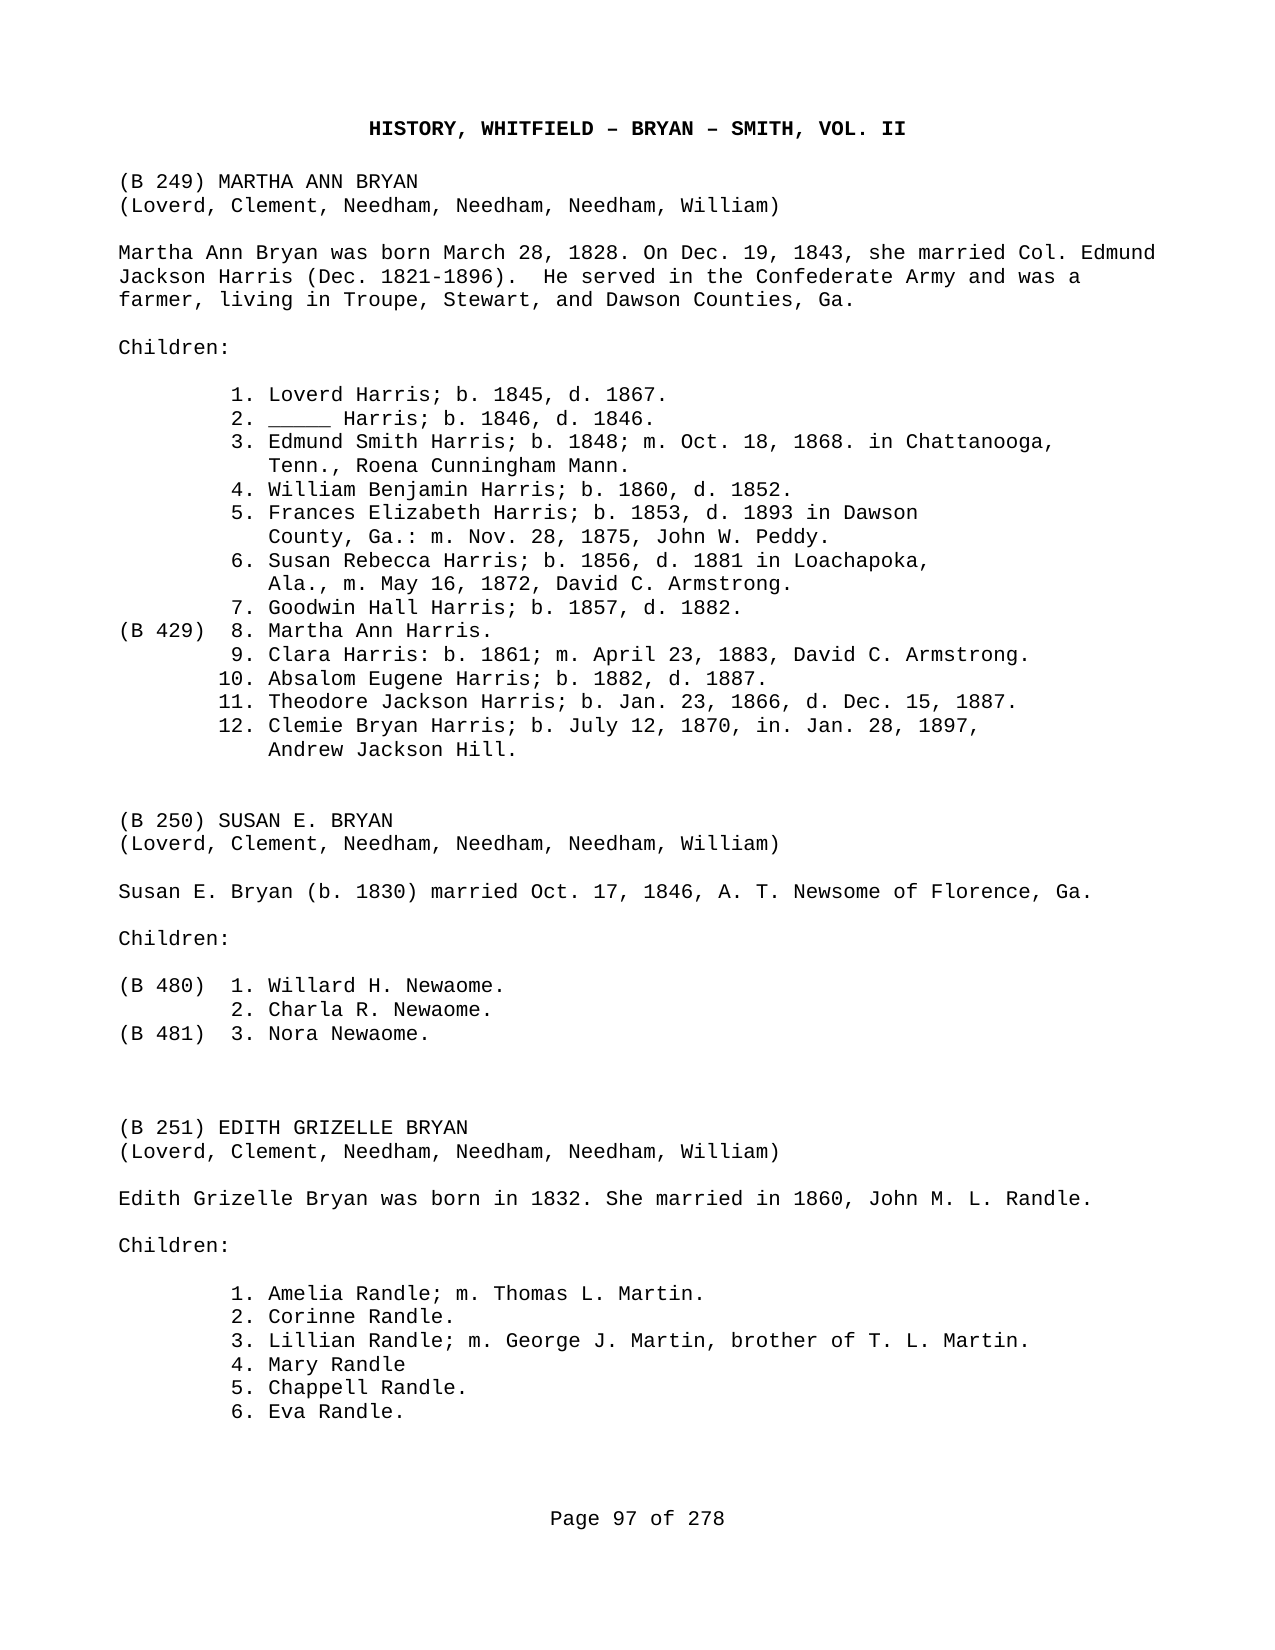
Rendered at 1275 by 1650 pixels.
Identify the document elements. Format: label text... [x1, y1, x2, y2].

text 3. Edmund Smith Harris; b. 1848; m. Oct. 18, 1868. in Chattanooga, [118, 431, 1157, 455]
text 2. _____ Harris; b. 1846, d. 1846. [118, 408, 1157, 431]
text County, Ga.: m. Nov. 28, 1875, John W. Peddy. [118, 526, 1157, 549]
text 6. Eva Randle. [118, 1401, 1157, 1424]
text (Loverd, Clement, Needham, Needham, Needham, William) [118, 833, 1157, 857]
text (B 250) SUSAN E. BRYAN [118, 810, 1157, 833]
text Susan E. Bryan (b. 1830) married Oct. 17, 1846, A. T. Newsome of Florence, Ga. [118, 881, 1157, 904]
text (B 249) MARTHA ANN BRYAN [118, 171, 1157, 195]
text Children: [118, 1235, 1157, 1259]
text 5. Frances Elizabeth Harris; b. 1853, d. 1893 in Dawson [118, 502, 1157, 526]
text Edith Grizelle Bryan was born in 1832. She married in 1860, John M. L. Randle. [118, 1188, 1157, 1212]
text 9. Clara Harris: b. 1861; m. April 23, 1883, David C. Armstrong. [118, 644, 1157, 668]
text Children: [118, 928, 1157, 952]
text 2. Charla R. Newaome. [118, 999, 1157, 1022]
text 1. Amelia Randle; m. Thomas L. Martin. [118, 1283, 1157, 1306]
text Tenn., Roena Cunningham Mann. [118, 455, 1157, 479]
text (B 481) 3. Nora Newaome. [118, 1022, 1157, 1046]
text 12. Clemie Bryan Harris; b. July 12, 1870, in. Jan. 28, 1897, [118, 715, 1157, 739]
text 5. Chappell Randle. [118, 1377, 1157, 1401]
text 11. Theodore Jackson Harris; b. Jan. 23, 1866, d. Dec. 15, 1887. [118, 691, 1157, 715]
text (Loverd, Clement, Needham, Needham, Needham, William) [118, 195, 1157, 218]
text (B 251) EDITH GRIZELLE BRYAN [118, 1117, 1157, 1141]
text Ala., m. May 16, 1872, David C. Armstrong. [118, 573, 1157, 597]
text Martha Ann Bryan was born March 28, 1828. On Dec. 19, 1843, she married Col. Edmund Jackson Harris (Dec. 1821-1896). He served in the Confederate Army and was a farmer, living in Troupe, Stewart, and Dawson Counties, Ga. [118, 242, 1157, 313]
text 4. Mary Randle [118, 1353, 1157, 1377]
text 7. Goodwin Hall Harris; b. 1857, d. 1882. [118, 597, 1157, 621]
text 10. Absalom Eugene Harris; b. 1882, d. 1887. [118, 668, 1157, 691]
text Children: [118, 337, 1157, 360]
text 6. Susan Rebecca Harris; b. 1856, d. 1881 in Loachapoka, [118, 549, 1157, 573]
text (B 480) 1. Willard H. Newaome. [118, 975, 1157, 999]
text Andrew Jackson Hill. [118, 739, 1157, 762]
text 1. Loverd Harris; b. 1845, d. 1867. [118, 384, 1157, 408]
text 2. Corinne Randle. [118, 1306, 1157, 1330]
text (Loverd, Clement, Needham, Needham, Needham, William) [118, 1141, 1157, 1164]
text 4. William Benjamin Harris; b. 1860, d. 1852. [118, 479, 1157, 502]
text 3. Lillian Randle; m. George J. Martin, brother of T. L. Martin. [118, 1330, 1157, 1353]
text (B 429) 8. Martha Ann Harris. [118, 621, 1157, 644]
